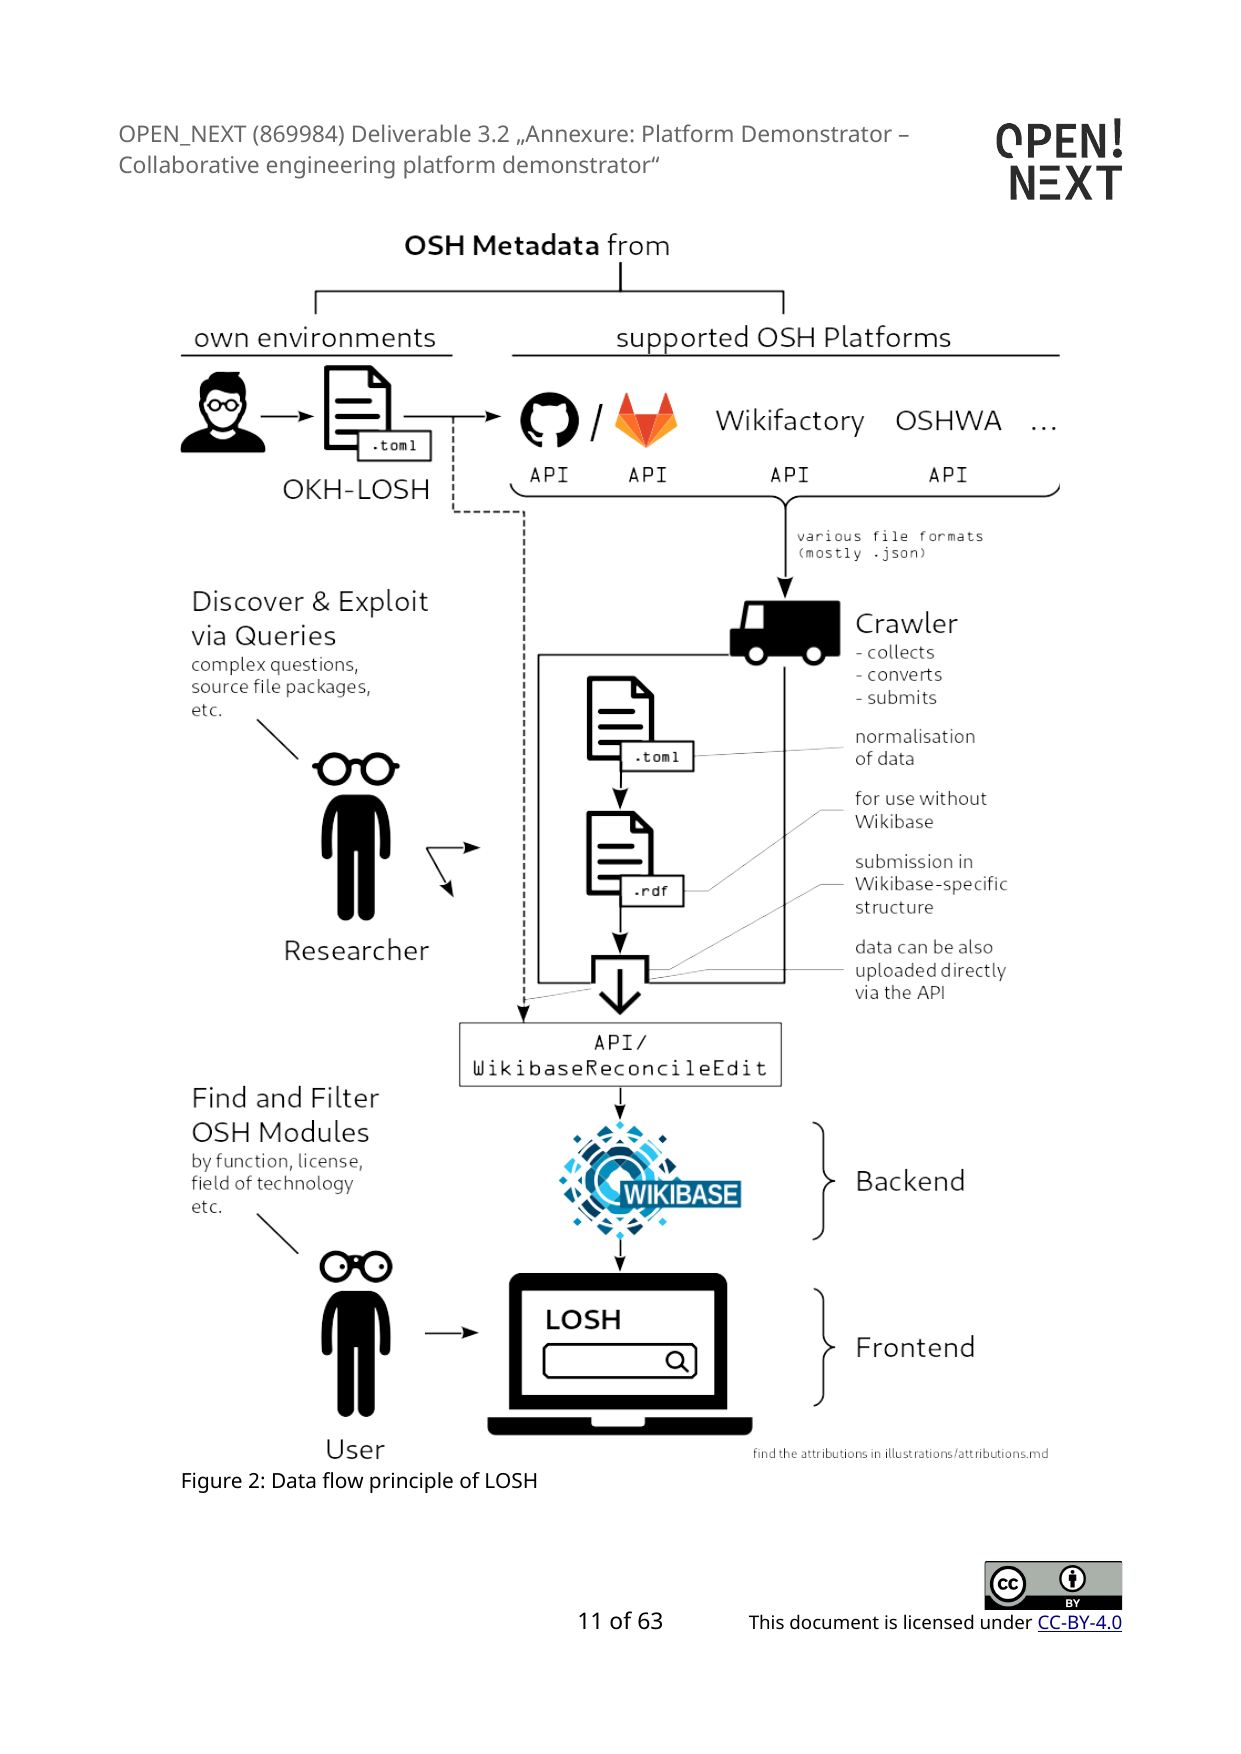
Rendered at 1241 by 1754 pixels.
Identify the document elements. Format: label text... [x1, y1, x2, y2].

picture [180, 222, 1060, 1467]
text Figure 2: Data flow principle of LOSH [181, 1467, 1060, 1494]
picture [984, 1561, 1123, 1610]
